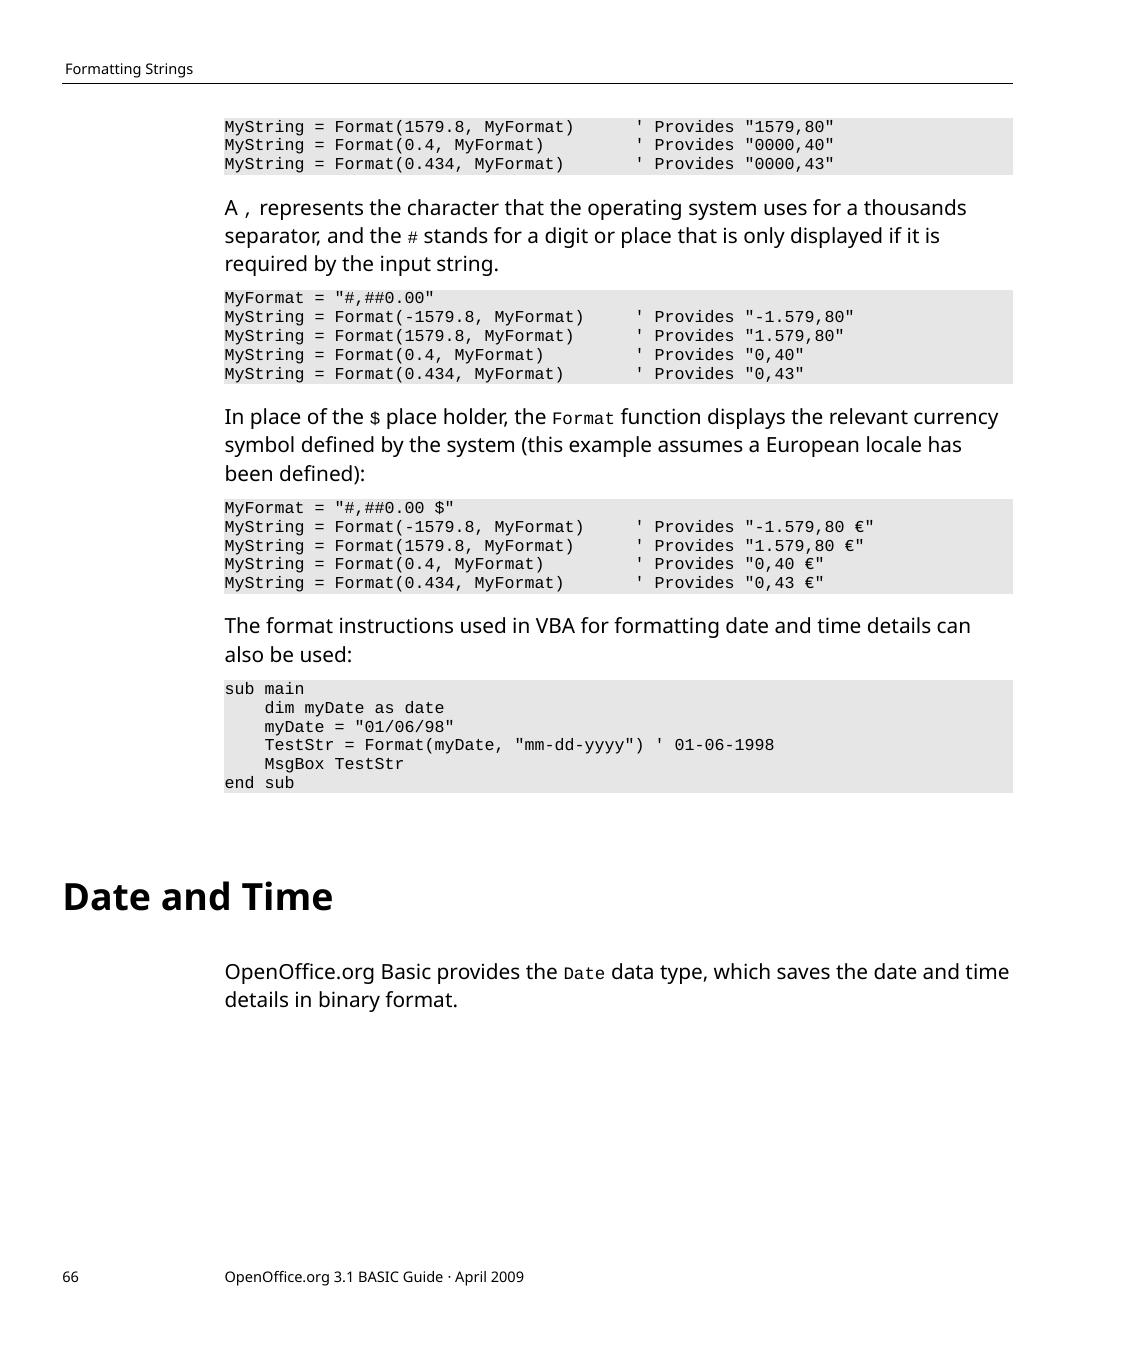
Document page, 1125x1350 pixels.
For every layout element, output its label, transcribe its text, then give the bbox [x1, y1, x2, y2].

text OpenOffice.org Basic provides the Date data type, which saves the date and time details in binary format. [224, 957, 1013, 1014]
text In place of the $ place holder, the Format function displays the relevant currency symbol defined by the system (this example assumes a European locale has been defined): [224, 402, 1013, 487]
text MyString = Format(1579.8, MyFormat) ' Provides "1579,80" MyString = Format(0.4, MyFormat) ' Provides "0000,40" MyString = Format(0.434, MyFormat) ' Provides "0000,43" [224, 118, 1013, 175]
text A , represents the character that the operating system uses for a thousands separator, and the # stands for a digit or place that is only displayed if it is required by the input string. [224, 193, 1013, 278]
text MyFormat = "#,##0.00 $" MyString = Format(-1579.8, MyFormat) ' Provides "-1.579,80 €" MyString = Format(1579.8, MyFormat) ' Provides "1.579,80 €" MyString = Format(0.4, MyFormat) ' Provides "0,40 €" MyString = Format(0.434, MyFormat) ' Provides "0,43 €" [224, 499, 1013, 594]
subtitle Date and Time [62, 870, 1013, 921]
text The format instructions used in VBA for formatting date and time details can also be used: [224, 612, 1013, 668]
text MyFormat = "#,##0.00" MyString = Format(-1579.8, MyFormat) ' Provides "-1.579,80" MyString = Format(1579.8, MyFormat) ' Provides "1.579,80" MyString = Format(0.4, MyFormat) ' Provides "0,40" MyString = Format(0.434, MyFormat) ' Provides "0,43" [224, 290, 1013, 384]
text sub main dim myDate as date myDate = "01/06/98" TestStr = Format(myDate, "mm-dd-yyyy") ' 01-06-1998 MsgBox TestStr end sub [224, 680, 1013, 793]
